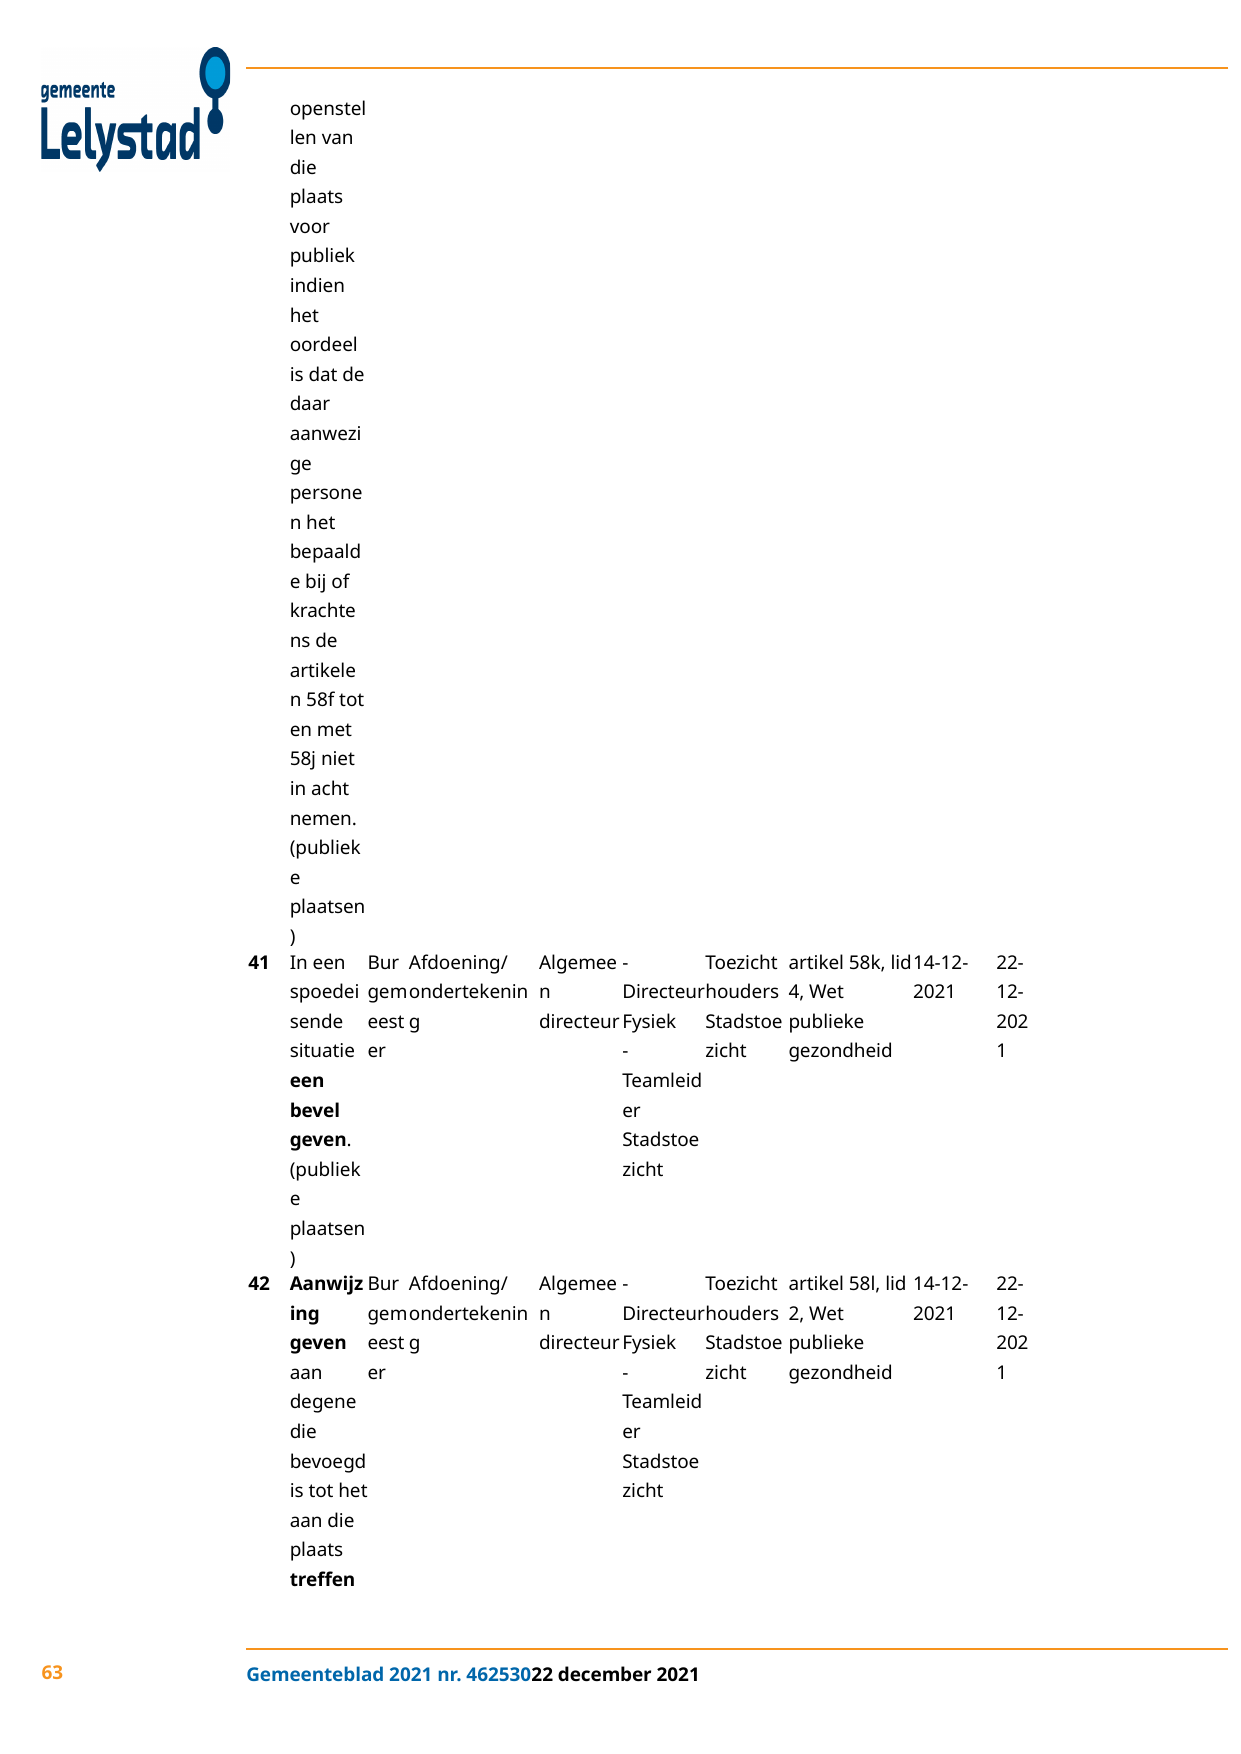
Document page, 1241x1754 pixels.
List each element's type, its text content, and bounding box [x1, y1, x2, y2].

picture [41, 47, 231, 172]
table_cell Aanwijzing geven aan degene die bevoegd is tot het aan die plaats treffen [290, 1270, 367, 1592]
table_cell [1038, 95, 1152, 949]
table_cell [996, 95, 1038, 949]
table_cell In een spoedeisende situatie een bevel geven.(publieke plaatsen) [290, 949, 367, 1270]
table_cell Toezichthouders Stadstoezicht [705, 949, 788, 1270]
table_cell 14-12-2021 [913, 949, 996, 1270]
table_cell [539, 95, 622, 949]
table_cell [913, 95, 996, 949]
table_cell - Directeur Fysiek - Teamleider Stadstoezicht [622, 949, 705, 1270]
table_cell - Directeur Fysiek - Teamleider Stadstoezicht [622, 1270, 705, 1592]
table_cell [248, 95, 289, 949]
table_cell Afdoening/ondertekening [409, 1270, 539, 1592]
table_cell [367, 95, 409, 949]
table_cell Afdoening/ondertekening [409, 949, 539, 1270]
table_cell openstellen van die plaats voor publiek indien het oordeel is dat de daar aanwezige personen het bepaalde bij of krachtens de artikelen 58f tot en met 58j niet in acht nemen.(publieke plaatsen) [290, 95, 367, 949]
table_cell 41 [248, 949, 289, 1270]
table_cell [1038, 1270, 1152, 1592]
table_cell [409, 95, 539, 949]
table_cell Algemeen directeur [539, 1270, 622, 1592]
table_cell artikel 58k, lid 4, Wet publieke gezondheid [788, 949, 913, 1270]
table_cell 22-12-2021 [996, 1270, 1038, 1592]
table_cell Burgemeester [367, 1270, 409, 1592]
table_cell [788, 95, 913, 949]
table_cell 14-12-2021 [913, 1270, 996, 1592]
table_cell [622, 95, 705, 949]
table_cell 42 [248, 1270, 289, 1592]
table_cell [1038, 949, 1152, 1270]
table_cell 22-12-2021 [996, 949, 1038, 1270]
table_cell Toezichthouders Stadstoezicht [705, 1270, 788, 1592]
table_cell Algemeen directeur [539, 949, 622, 1270]
table_cell [705, 95, 788, 949]
table_cell artikel 58l, lid 2, Wet publieke gezondheid [788, 1270, 913, 1592]
table_cell Burgemeester [367, 949, 409, 1270]
